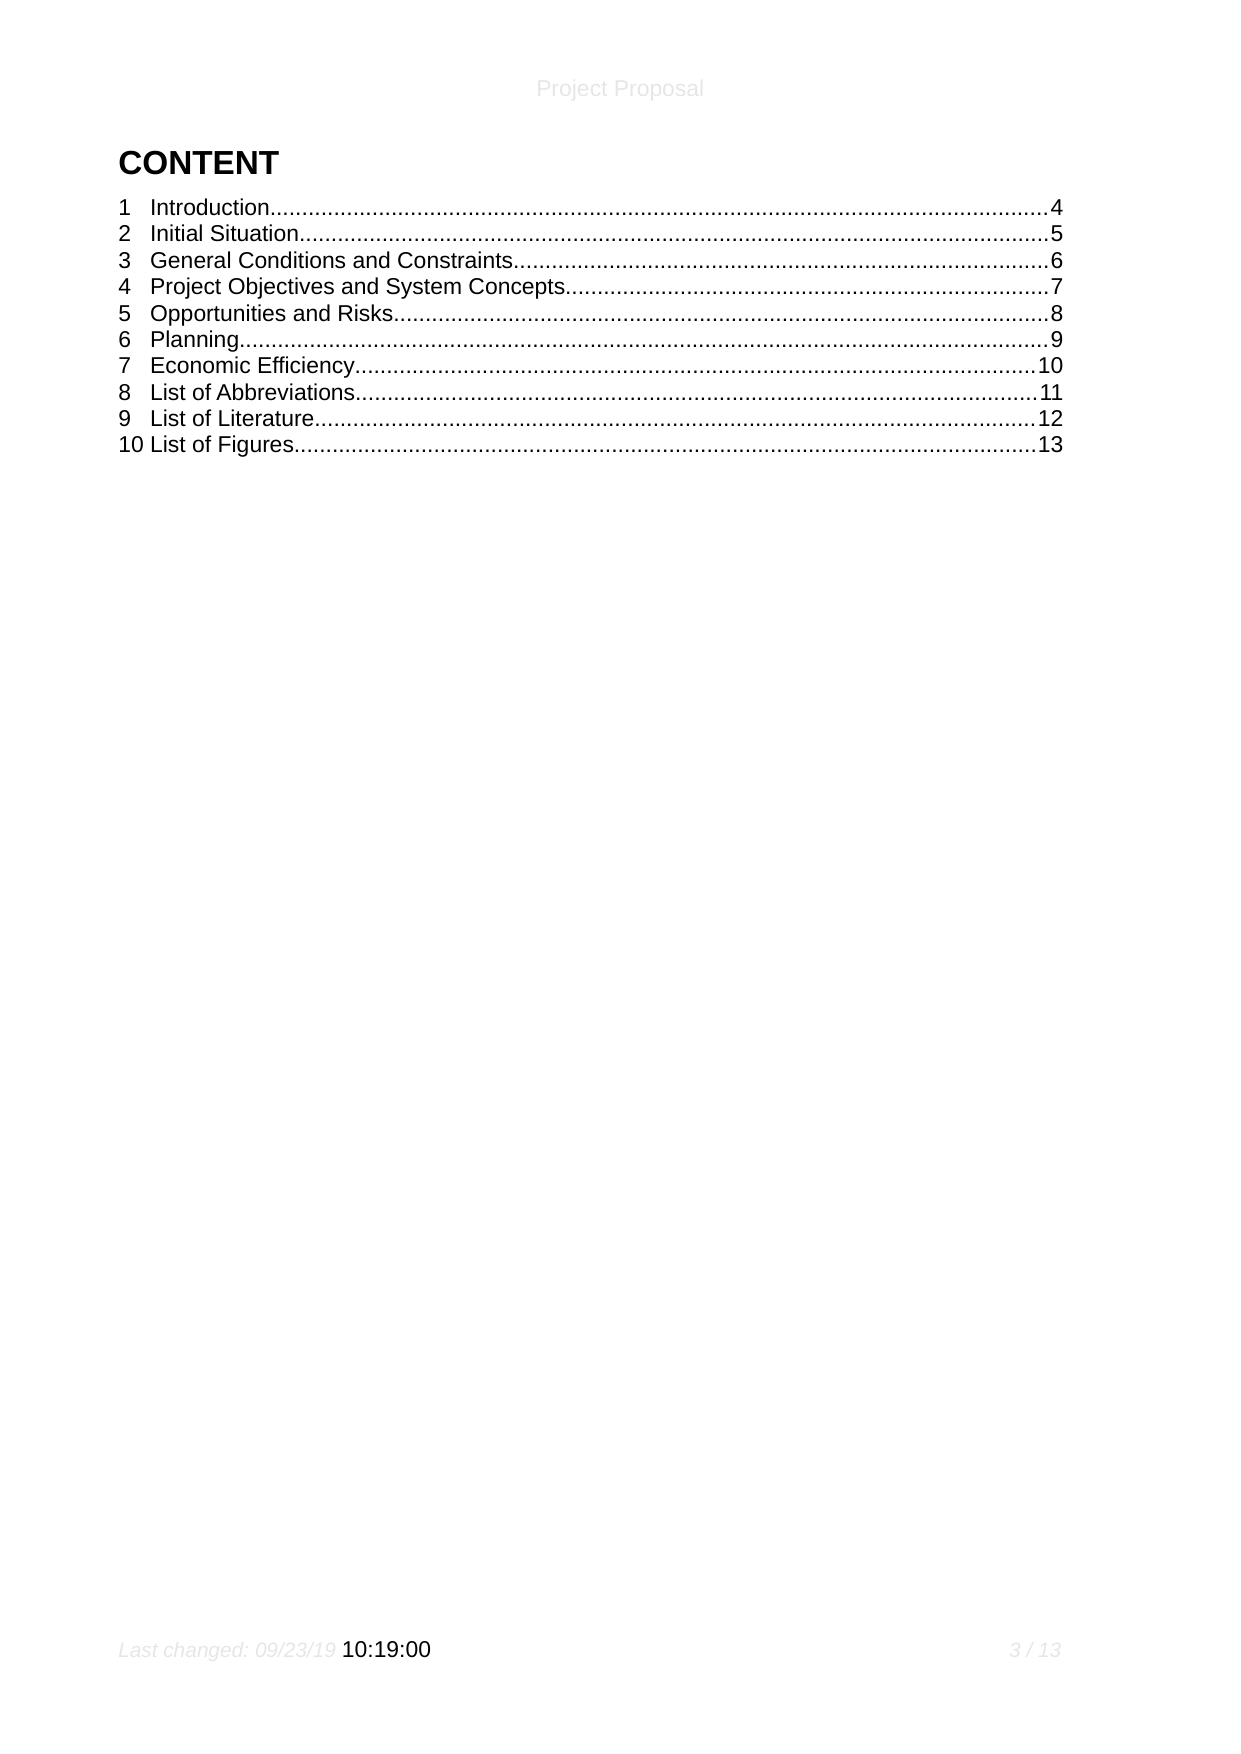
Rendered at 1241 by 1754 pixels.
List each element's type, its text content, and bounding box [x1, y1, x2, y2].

text 5 Opportunities and Risks 8 [118, 299, 1122, 326]
text 10 List of Figures 13 [118, 431, 1122, 458]
subtitle Content [118, 143, 1122, 182]
text 7 Economic Efficiency 10 [118, 352, 1122, 378]
text 6 Planning 9 [118, 326, 1122, 352]
text 2 Initial Situation 5 [118, 220, 1122, 247]
text 1 Introduction 4 [118, 194, 1122, 220]
text 3 General Conditions and Constraints 6 [118, 247, 1122, 273]
text 8 List of Abbreviations 11 [118, 378, 1122, 405]
text 4 Project Objectives and System Concepts 7 [118, 273, 1122, 299]
text 9 List of Literature 12 [118, 405, 1122, 431]
